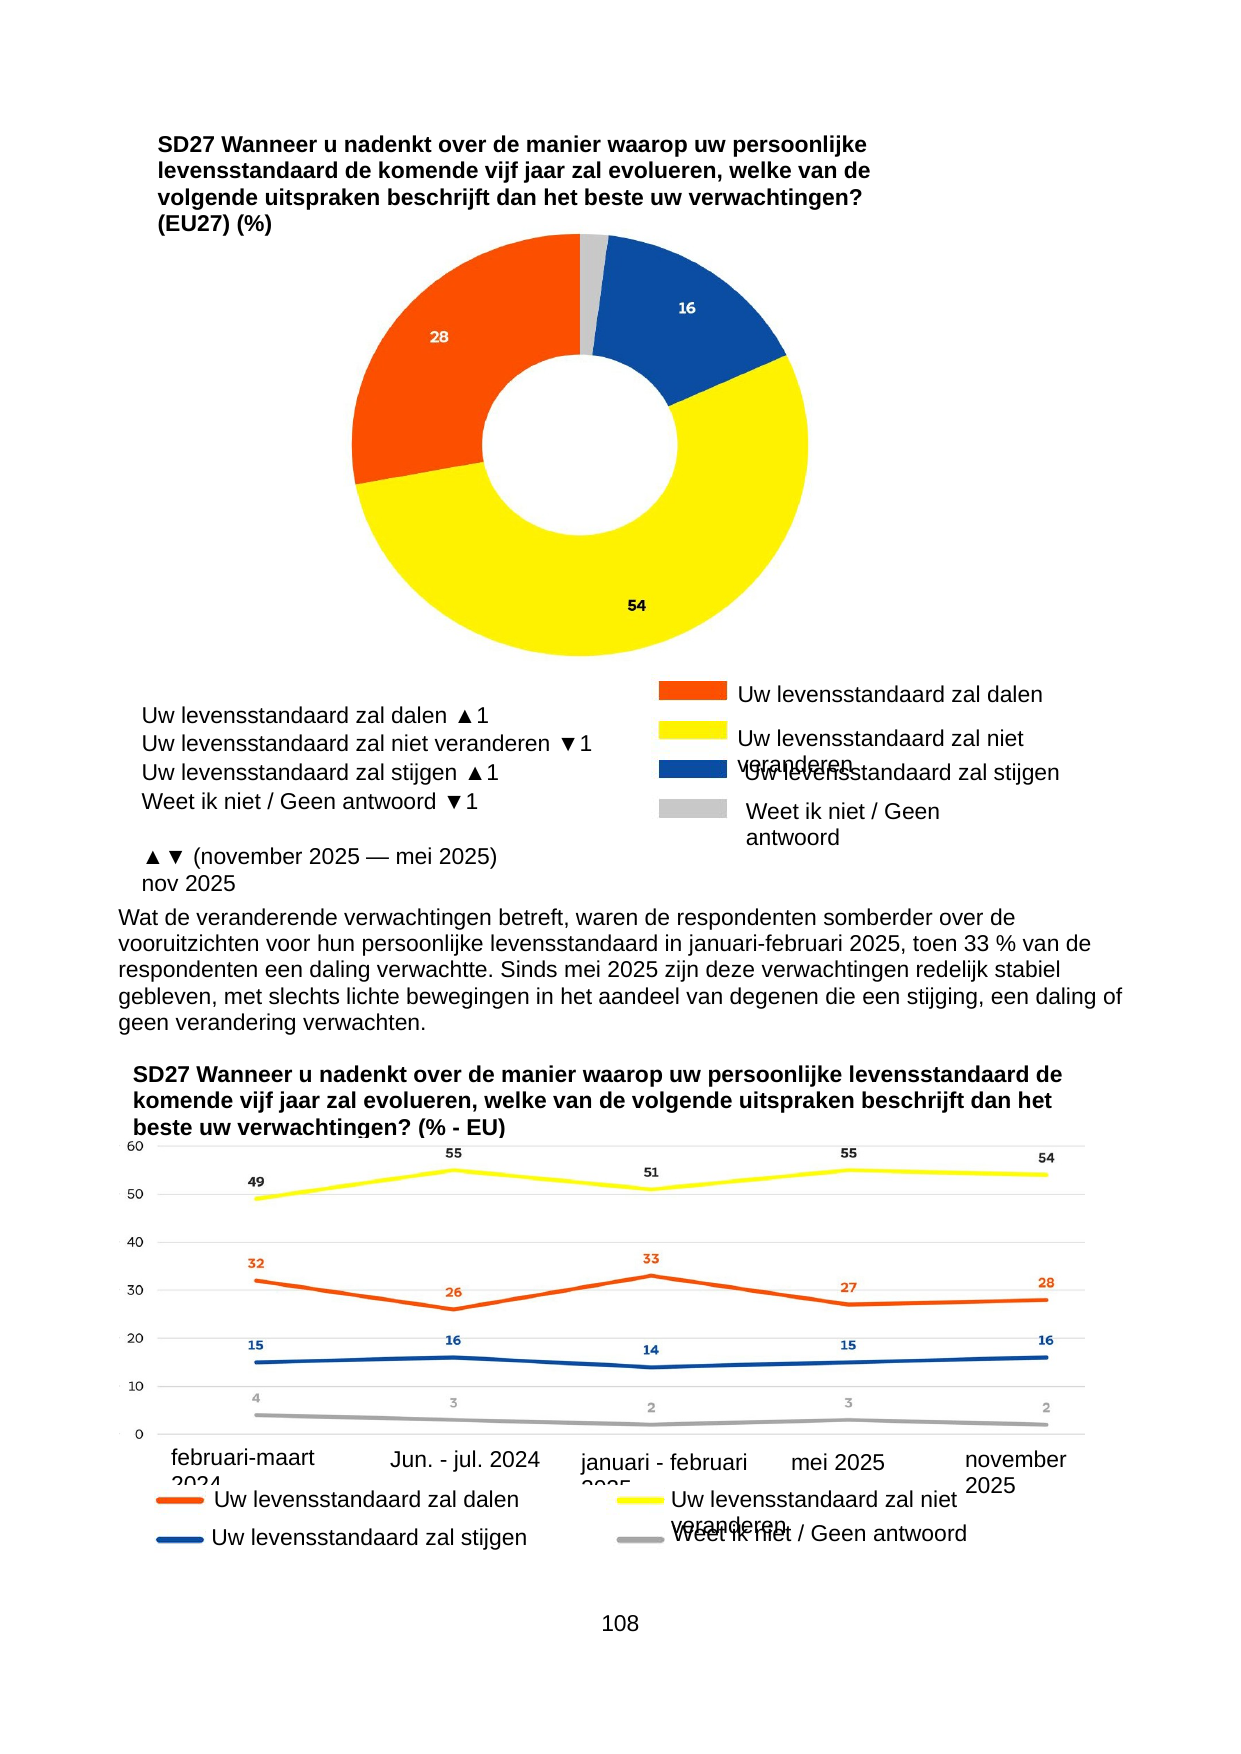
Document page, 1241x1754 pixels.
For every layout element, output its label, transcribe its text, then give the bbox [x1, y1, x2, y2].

picture [343, 225, 814, 662]
picture [148, 1485, 669, 1553]
picture [651, 674, 736, 821]
text Wat de veranderende verwachtingen betreft, waren de respondenten somberder over de vooruitzichten voor hun persoonlijke levensstandaard in januari-februari 2025, toen 33 % van de respondenten een daling verwachtte. Sinds mei 2025 zijn deze verwachtingen redelijk stabiel gebleven, met slechts lichte bewegingen in het aandeel van degenen die een stijging, een daling of geen verandering verwachten. [118, 124, 1122, 1036]
picture [119, 1138, 1085, 1440]
